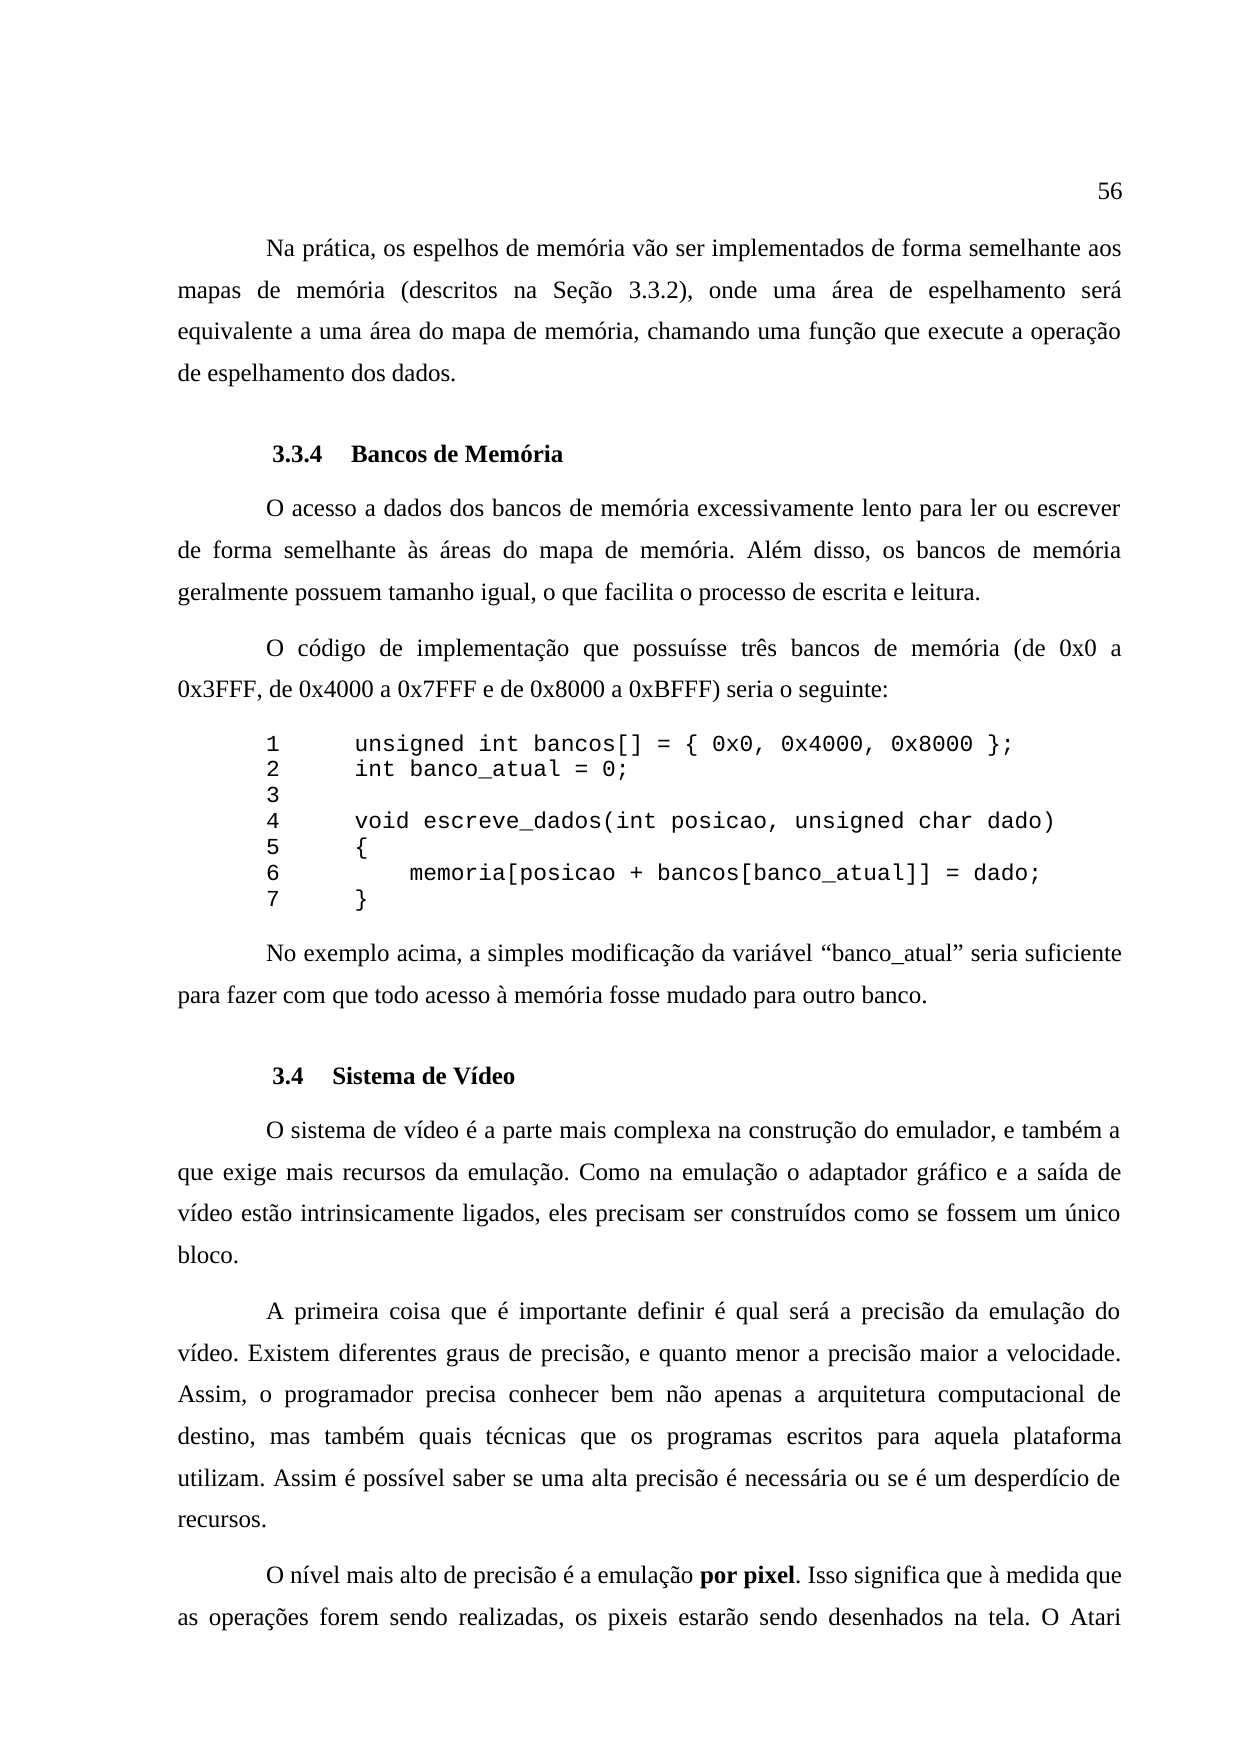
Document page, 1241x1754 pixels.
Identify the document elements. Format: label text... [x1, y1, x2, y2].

list void escreve_dados(int posicao, unsigned char dado) [266, 810, 1122, 836]
text A primeira coisa que é importante definir é qual será a precisão da emulação do vídeo. Existem diferentes graus de precisão, e quanto menor a precisão maior a velocidade. Assim, o programador precisa conhecer bem não apenas a arquitetura computacional de destino, mas também quais técnicas que os programas escritos para aquela plataforma utilizam. Assim é possível saber se uma alta precisão é necessária ou se é um desperdício de recursos. [177, 1297, 1122, 1533]
subtitle Sistema de Vídeo [177, 1062, 1122, 1090]
text Na prática, os espelhos de memória vão ser implementados de forma semelhante aos mapas de memória (descritos na Seção 3.3.2), onde uma área de espelhamento será equivalente a uma área do mapa de memória, chamando uma função que execute a operação de espelhamento dos dados. [177, 234, 1122, 387]
subtitle Bancos de Memória [177, 440, 1122, 468]
list int banco_atual = 0; [266, 758, 1122, 784]
text O código de implementação que possuísse três bancos de memória (de 0x0 a 0x3FFF, de 0x4000 a 0x7FFF e de 0x8000 a 0xBFFF) seria o seguinte: [177, 634, 1122, 703]
list unsigned int bancos[] = { 0x0, 0x4000, 0x8000 }; [266, 732, 1122, 758]
text O nível mais alto de precisão é a emulação por pixel. Isso significa que à medida que as operações forem sendo realizadas, os pixeis estarão sendo desenhados na tela. O Atari [177, 1562, 1122, 1631]
list } [266, 887, 1122, 913]
list { [266, 836, 1122, 862]
list memoria[posicao + bancos[banco_atual]] = dado; [266, 862, 1122, 887]
text O sistema de vídeo é a parte mais complexa na construção do emulador, e também a que exige mais recursos da emulação. Como na emulação o adaptador gráfico e a saída de vídeo estão intrinsicamente ligados, eles precisam ser construídos como se fossem um único bloco. [177, 1116, 1122, 1269]
text O acesso a dados dos bancos de memória excessivamente lento para ler ou escrever de forma semelhante às áreas do mapa de memória. Além disso, os bancos de memória geralmente possuem tamanho igual, o que facilita o processo de escrita e leitura. [177, 494, 1122, 605]
text No exemplo acima, a simples modificação da variável “banco_atual” seria suficiente para fazer com que todo acesso à memória fosse mudado para outro banco. [177, 939, 1122, 1009]
